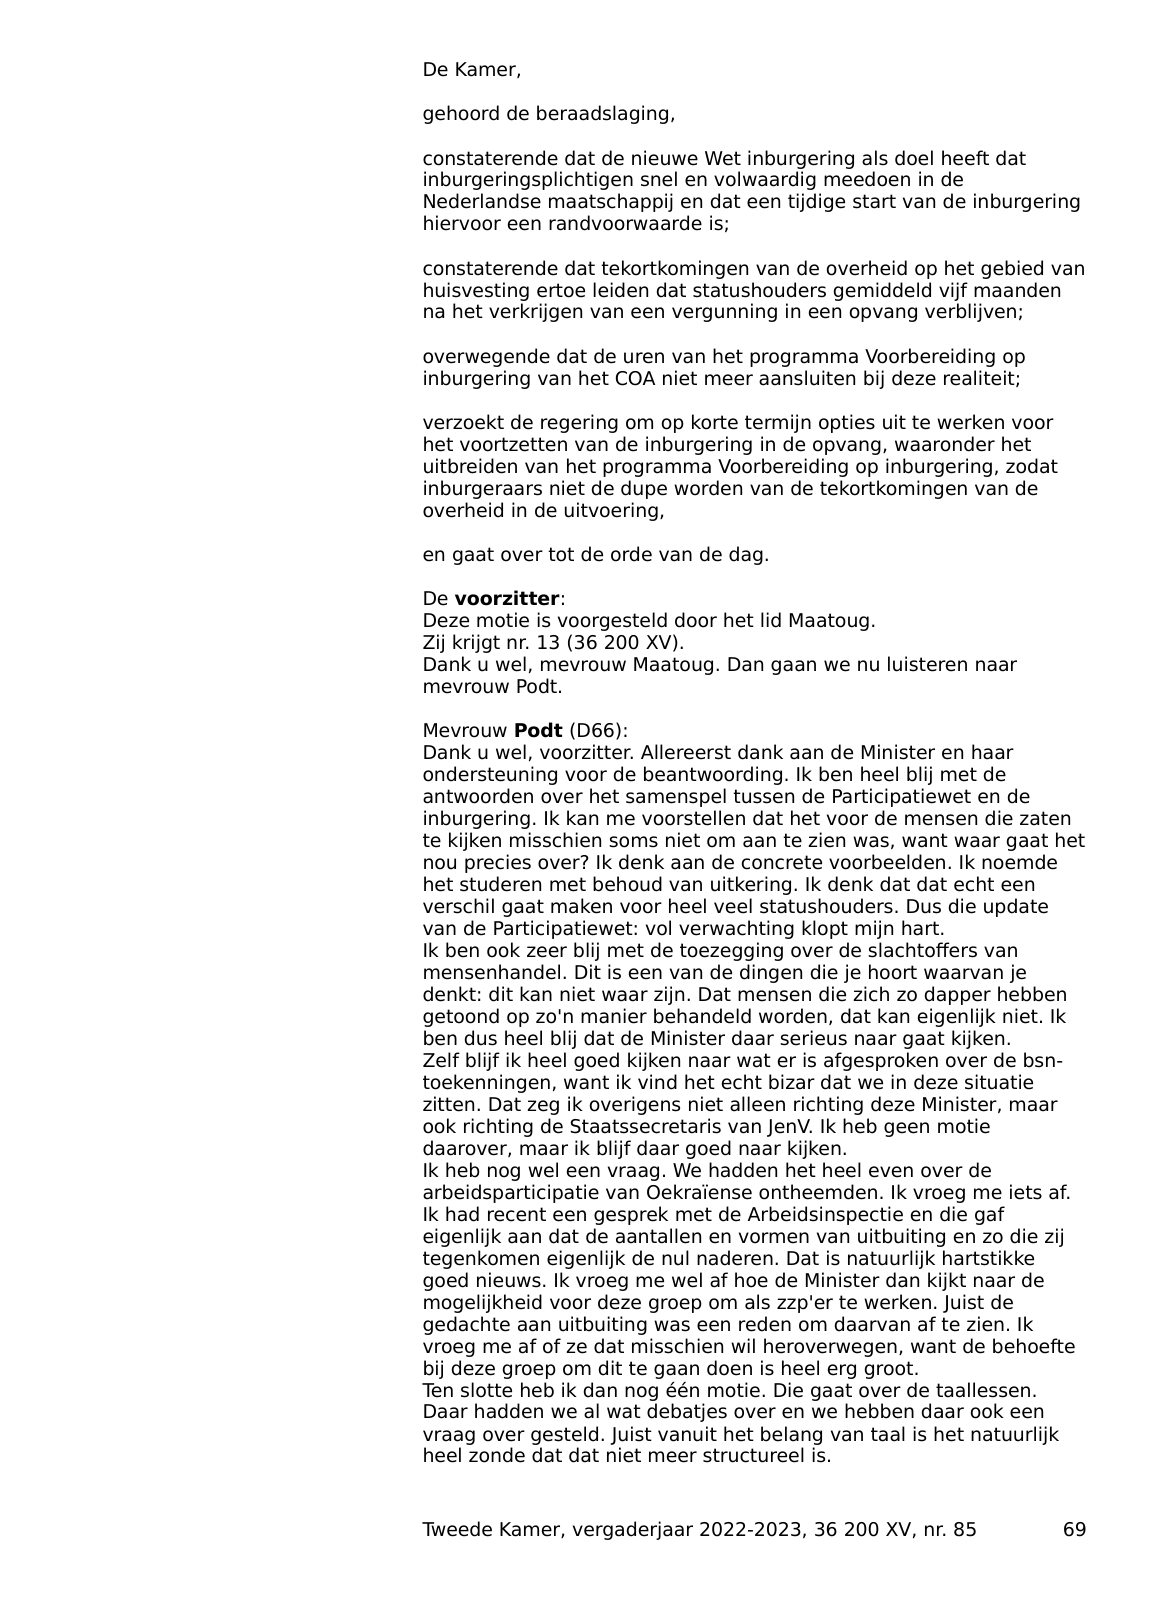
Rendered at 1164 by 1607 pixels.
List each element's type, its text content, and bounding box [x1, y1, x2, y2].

text Dank u wel, voorzitter. Allereerst dank aan de Minister en haar ondersteuning voor de beantwoording. Ik ben heel blij met de antwoorden over het samenspel tussen de Participatiewet en de inburgering. Ik kan me voorstellen dat het voor de mensen die zaten te kijken misschien soms niet om aan te zien was, want waar gaat het nou precies over? Ik denk aan de concrete voorbeelden. Ik noemde het studeren met behoud van uitkering. Ik denk dat dat echt een verschil gaat maken voor heel veel statushouders. Dus die update van de Participatiewet: vol verwachting klopt mijn hart. [422, 742, 1087, 940]
text Ik ben ook zeer blij met de toezegging over de slachtoffers van mensenhandel. Dit is een van de dingen die je hoort waarvan je denkt: dit kan niet waar zijn. Dat mensen die zich zo dapper hebben getoond op zo'n manier behandeld worden, dat kan eigenlijk niet. Ik ben dus heel blij dat de Minister daar serieus naar gaat kijken. [422, 940, 1087, 1050]
text De Kamer, [422, 59, 1087, 81]
text verzoekt de regering om op korte termijn opties uit te werken voor het voortzetten van de inburgering in de opvang, waaronder het uitbreiden van het programma Voorbereiding op inburgering, zodat inburgeraars niet de dupe worden van de tekortkomingen van de overheid in de uitvoering, [422, 412, 1087, 522]
text Ik heb nog wel een vraag. We hadden het heel even over de arbeidsparticipatie van Oekraïense ontheemden. Ik vroeg me iets af. Ik had recent een gesprek met de Arbeidsinspectie en die gaf eigenlijk aan dat de aantallen en vormen van uitbuiting en zo die zij tegenkomen eigenlijk de nul naderen. Dat is natuurlijk hartstikke goed nieuws. Ik vroeg me wel af hoe de Minister dan kijkt naar de mogelijkheid voor deze groep om als zzp'er te werken. Juist de gedachte aan uitbuiting was een reden om daarvan af te zien. Ik vroeg me af of ze dat misschien wil heroverwegen, want de behoefte bij deze groep om dit te gaan doen is heel erg groot. [422, 1160, 1087, 1379]
text constaterende dat tekortkomingen van de overheid op het gebied van huisvesting ertoe leiden dat statushouders gemiddeld vijf maanden na het verkrijgen van een vergunning in een opvang verblijven; [422, 257, 1087, 323]
text gehoord de beraadslaging, [422, 103, 1087, 125]
text constaterende dat de nieuwe Wet inburgering als doel heeft dat inburgeringsplichtigen snel en volwaardig meedoen in de Nederlandse maatschappij en dat een tijdige start van de inburgering hiervoor een randvoorwaarde is; [422, 147, 1087, 235]
text Dank u wel, mevrouw Maatoug. Dan gaan we nu luisteren naar mevrouw Podt. [422, 654, 1087, 698]
text overwegende dat de uren van het programma Voorbereiding op inburgering van het COA niet meer aansluiten bij deze realiteit; [422, 346, 1087, 389]
text De voorzitter: [422, 588, 1087, 610]
text Ten slotte heb ik dan nog één motie. Die gaat over de taallessen. Daar hadden we al wat debatjes over en we hebben daar ook een vraag over gesteld. Juist vanuit het belang van taal is het natuurlijk heel zonde dat dat niet meer structureel is. [422, 1379, 1087, 1467]
text Mevrouw Podt (D66): [422, 720, 1087, 742]
text Zelf blijf ik heel goed kijken naar wat er is afgesproken over de bsn-toekenningen, want ik vind het echt bizar dat we in deze situatie zitten. Dat zeg ik overigens niet alleen richting deze Minister, maar ook richting de Staatssecretaris van JenV. Ik heb geen motie daarover, maar ik blijf daar goed naar kijken. [422, 1050, 1087, 1160]
text Zij krijgt nr. 13 (36 200 XV). [422, 632, 1087, 654]
text en gaat over tot de orde van de dag. [422, 544, 1087, 566]
text Deze motie is voorgesteld door het lid Maatoug. [422, 610, 1087, 632]
